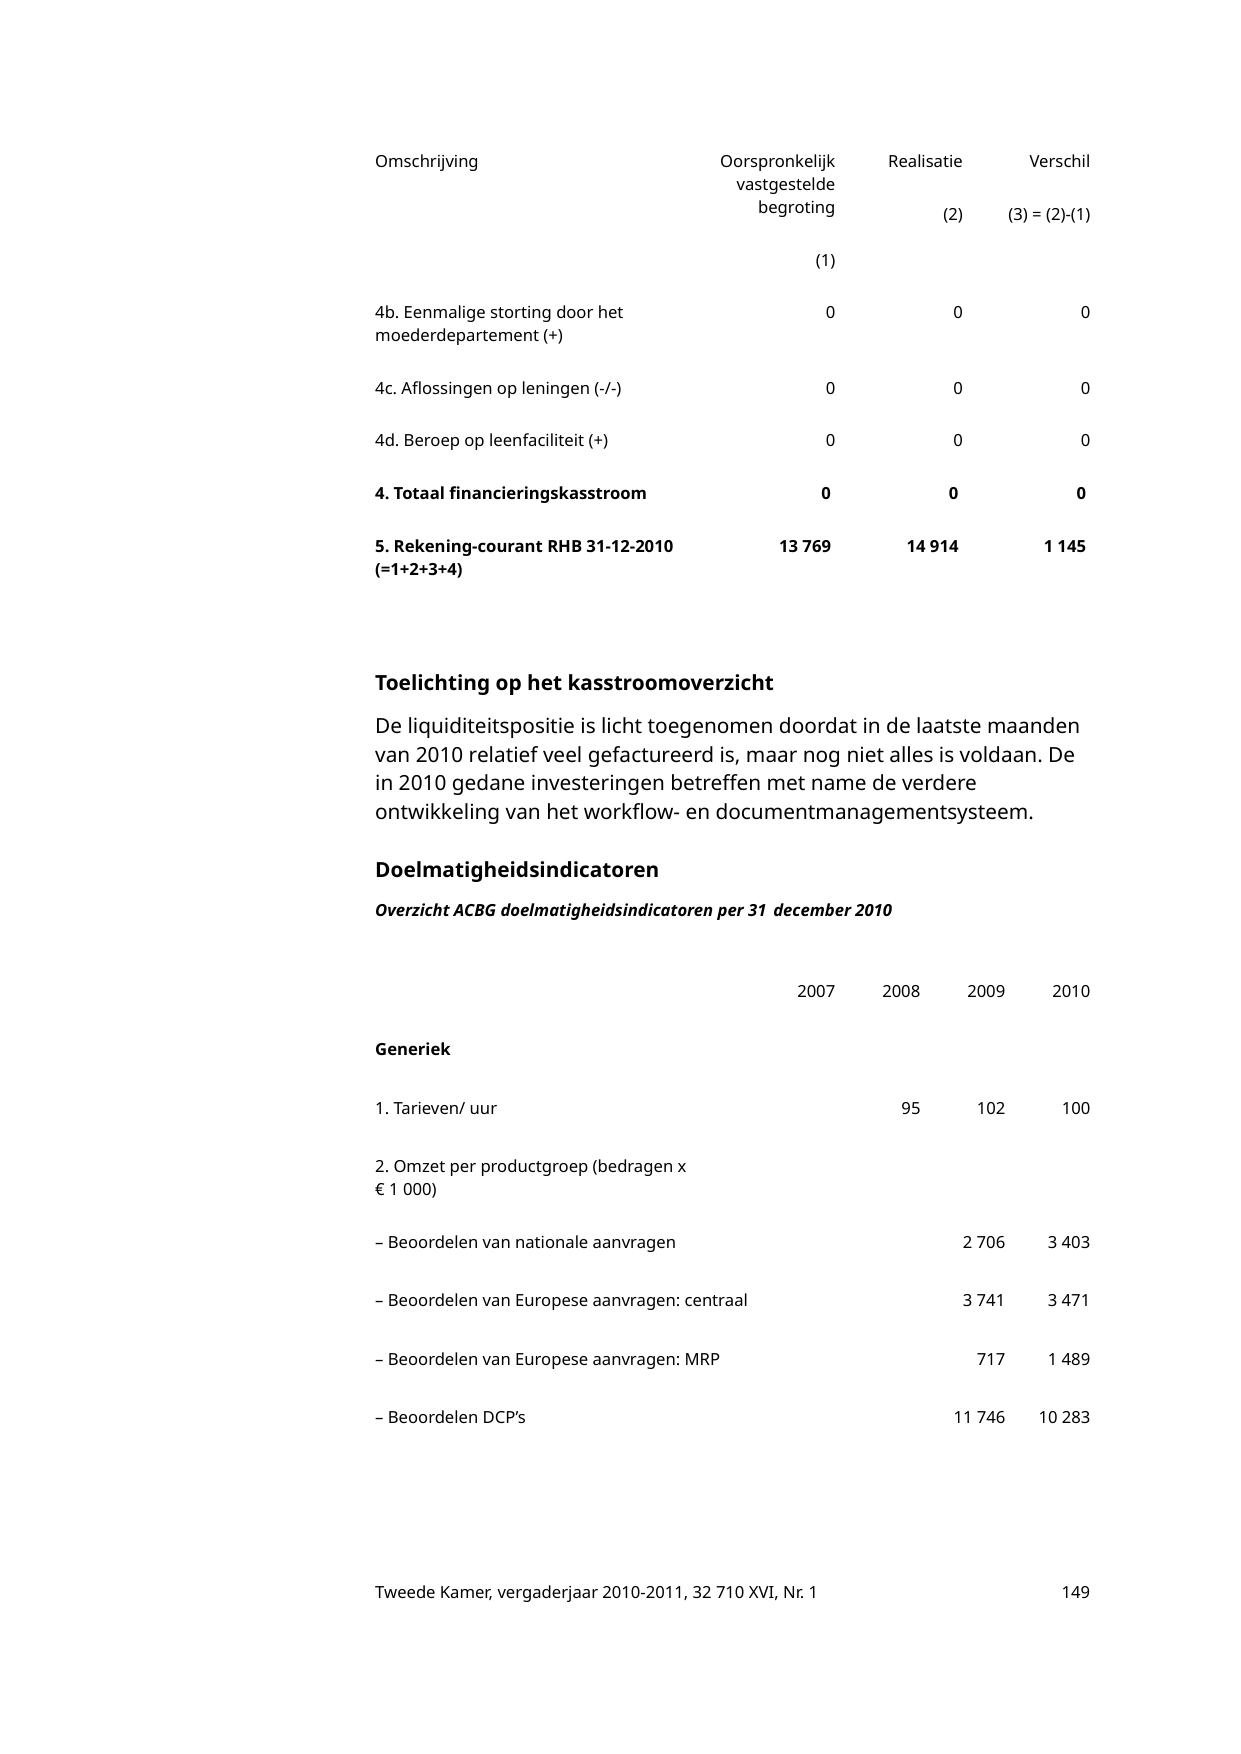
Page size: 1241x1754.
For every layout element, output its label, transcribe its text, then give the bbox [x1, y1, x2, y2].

table_cell [750, 1155, 835, 1230]
table_cell 0 [835, 301, 963, 376]
table_cell [1005, 1155, 1090, 1230]
table_header 2007 [750, 980, 835, 1038]
table_cell [920, 1155, 1005, 1230]
table_cell 0 [708, 482, 835, 534]
table_cell [750, 1347, 835, 1406]
table_cell 4b. Eenmalige storting door het moederdepartement (+) [375, 301, 708, 376]
table_cell – Beoordelen DCP’s [375, 1406, 750, 1464]
table_cell 0 [835, 482, 963, 534]
table_cell 11 746 [920, 1406, 1005, 1464]
table_cell 4. Totaal financieringskasstroom [375, 482, 708, 534]
table_cell [835, 1155, 920, 1230]
table_cell – Beoordelen van Europese aanvragen: MRP [375, 1347, 750, 1406]
text De liquiditeitspositie is licht toegenomen doordat in de laatste maanden van 2010 relatief veel gefactureerd is, maar nog niet alles is voldaan. De in 2010 gedane investeringen betreffen met name de verdere ontwikkeling van het workflow- en documentmanagementsysteem. [375, 712, 1090, 825]
table_header [375, 980, 750, 1038]
table_cell 0 [835, 376, 963, 429]
table_cell 0 [708, 301, 835, 376]
table_header 2010 [1005, 980, 1090, 1038]
table_header Omschrijving [375, 150, 708, 301]
table_cell – Beoordelen van nationale aanvragen [375, 1230, 750, 1289]
table_cell [835, 1406, 920, 1464]
table_cell 0 [963, 301, 1090, 376]
table_cell 102 [920, 1096, 1005, 1155]
table_header 2009 [920, 980, 1005, 1038]
table_cell – Beoordelen van Europese aanvragen: centraal [375, 1289, 750, 1347]
table_cell [750, 1230, 835, 1289]
table_cell [750, 1289, 835, 1347]
table_cell 13 769 [708, 534, 835, 610]
table_cell 2 706 [920, 1230, 1005, 1289]
table_cell [920, 1038, 1005, 1096]
table_cell 1. Tarieven/ uur [375, 1096, 750, 1155]
table_cell 0 [835, 429, 963, 482]
table_cell 10 283 [1005, 1406, 1090, 1464]
table_header Verschil (3) = (2)-(1) [963, 150, 1090, 301]
table_cell 3 403 [1005, 1230, 1090, 1289]
table_cell 0 [963, 376, 1090, 429]
text Overzicht ACBG doelmatigheidsindicatoren per 31 december 2010 [375, 899, 1090, 922]
table_cell [835, 1038, 920, 1096]
table_cell [835, 1230, 920, 1289]
table_cell 717 [920, 1347, 1005, 1406]
table_cell [1005, 1038, 1090, 1096]
table_cell 3 471 [1005, 1289, 1090, 1347]
table_header Realisatie (2) [835, 150, 963, 301]
text Doelmatigheidsindicatoren [375, 855, 1090, 884]
table_cell 0 [963, 429, 1090, 482]
table_cell [750, 1096, 835, 1155]
table_cell 1 489 [1005, 1347, 1090, 1406]
table_cell 0 [708, 429, 835, 482]
table_header Oorspronkelijk vastgestelde begroting (1) [708, 150, 835, 301]
table_cell Generiek [375, 1038, 750, 1096]
table_cell 4c. Aflossingen op leningen (-/-) [375, 376, 708, 429]
table_cell 1 145 [963, 534, 1090, 610]
table_cell [750, 1406, 835, 1464]
table_cell [750, 1038, 835, 1096]
table_header 2008 [835, 980, 920, 1038]
table_cell [835, 1289, 920, 1347]
table_cell 14 914 [835, 534, 963, 610]
table_cell 2. Omzet per productgroep (bedragen x € 1 000) [375, 1155, 750, 1230]
table_cell 100 [1005, 1096, 1090, 1155]
table_cell 0 [963, 482, 1090, 534]
table_cell 3 741 [920, 1289, 1005, 1347]
table_cell 4d. Beroep op leenfaciliteit (+) [375, 429, 708, 482]
table_cell 5. Rekening-courant RHB 31-12-2010 (=1+2+3+4) [375, 534, 708, 610]
table_cell [835, 1347, 920, 1406]
text Toelichting op het kasstroomoverzicht [375, 668, 1090, 697]
table_cell 0 [708, 376, 835, 429]
table_cell 95 [835, 1096, 920, 1155]
